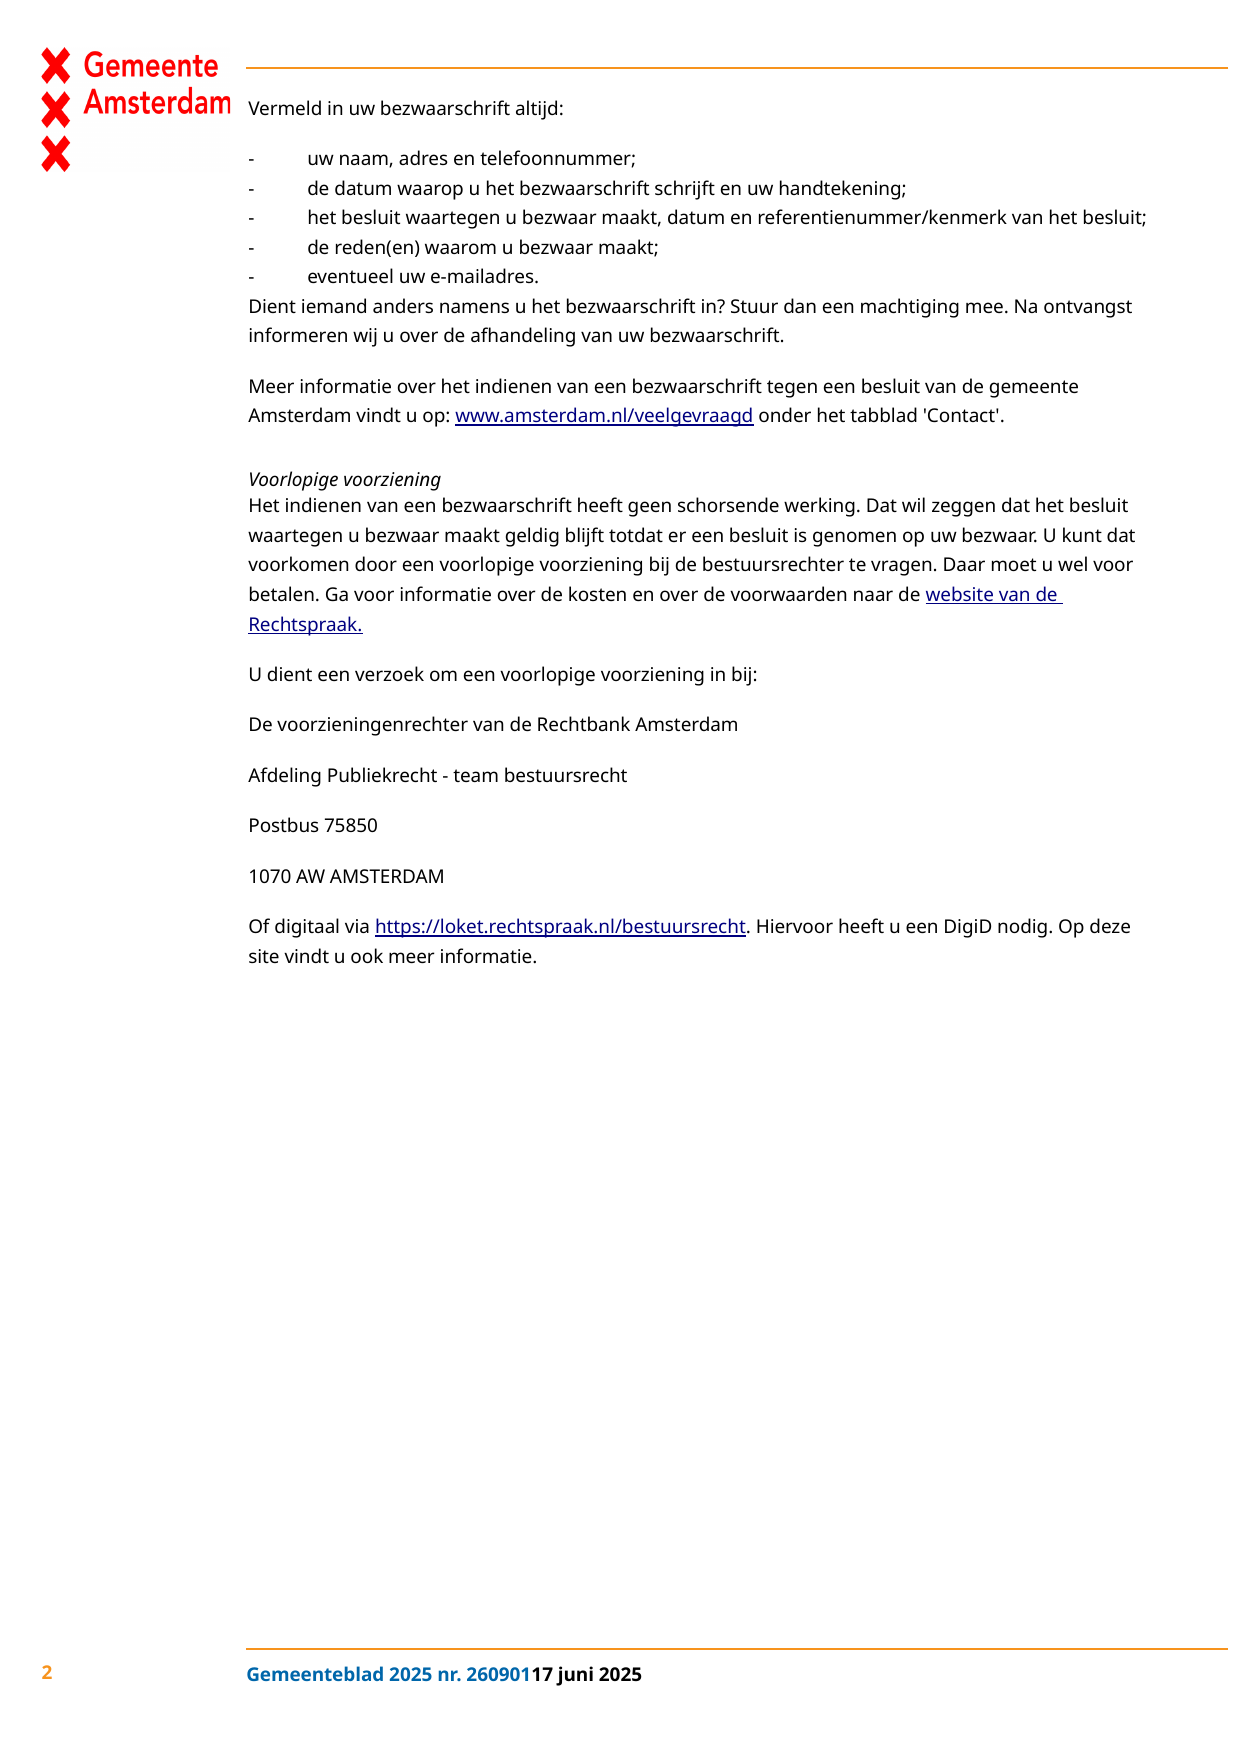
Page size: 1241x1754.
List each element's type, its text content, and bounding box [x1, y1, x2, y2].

text Voorlopige voorziening [248, 467, 1152, 492]
text Meer informatie over het indienen van een bezwaarschrift tegen een besluit van de gemeente Amsterdam vindt u op: www.amsterdam.nl/veelgevraagd onder het tabblad 'Contact'. [248, 373, 1152, 428]
text Vermeld in uw bezwaarschrift altijd: [248, 95, 1152, 121]
text Het indienen van een bezwaarschrift heeft geen schorsende werking. Dat wil zeggen dat het besluit waartegen u bezwaar maakt geldig blijft totdat er een besluit is genomen op uw bezwaar. U kunt dat voorkomen door een voorlopige voorziening bij de bestuursrechter te vragen. Daar moet u wel voor betalen. Ga voor informatie over de kosten en over de voorwaarden naar de website van de Rechtspraak. [248, 492, 1152, 636]
text Postbus 75850 [248, 812, 1152, 838]
text U dient een verzoek om een voorlopige voorziening in bij: [248, 661, 1152, 687]
picture [41, 47, 231, 172]
list de reden(en) waarom u bezwaar maakt; [248, 234, 1152, 260]
text De voorzieningenrechter van de Rechtbank Amsterdam [248, 712, 1152, 737]
list het besluit waartegen u bezwaar maakt, datum en referentienummer/kenmerk van het besluit; [248, 204, 1152, 230]
text Afdeling Publiekrecht - team bestuursrecht [248, 762, 1152, 788]
text Dient iemand anders namens u het bezwaarschrift in? Stuur dan een machtiging mee. Na ontvangst informeren wij u over de afhandeling van uw bezwaarschrift. [248, 293, 1152, 348]
text Of digitaal via https://loket.rechtspraak.nl/bestuursrecht. Hiervoor heeft u een DigiD nodig. Op deze site vindt u ook meer informatie. [248, 913, 1152, 968]
text 1070 AW AMSTERDAM [248, 863, 1152, 888]
list uw naam, adres en telefoonnummer; [248, 145, 1152, 171]
list eventueel uw e-mailadres. [248, 263, 1152, 289]
list de datum waarop u het bezwaarschrift schrijft en uw handtekening; [248, 175, 1152, 201]
